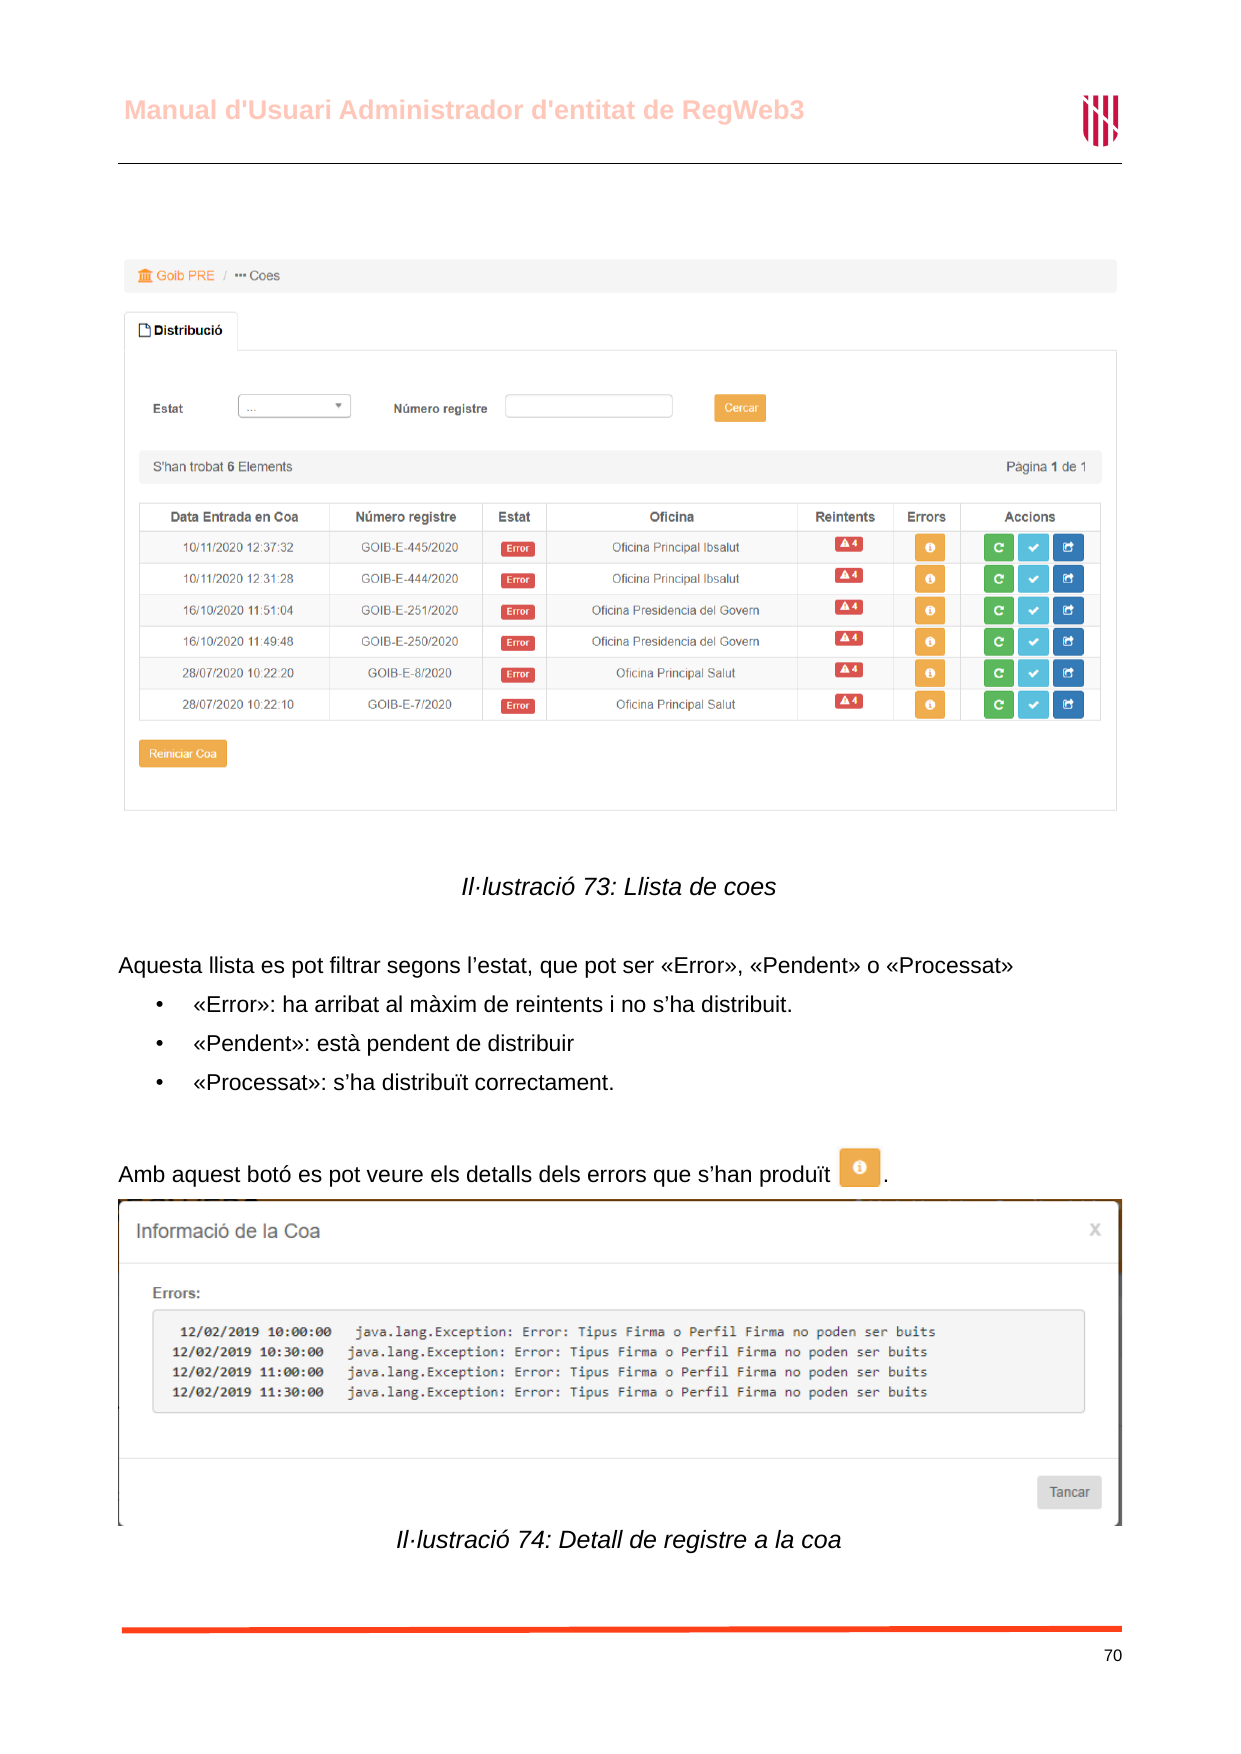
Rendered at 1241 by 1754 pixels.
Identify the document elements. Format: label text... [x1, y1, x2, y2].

picture [118, 1199, 1123, 1526]
text . [883, 1147, 1122, 1187]
list «Pendent»: està pendent de distribuir [156, 1030, 1122, 1056]
list «Error»: ha arribat al màxim de reintents i no s’ha distribuit. [156, 991, 1122, 1017]
picture [1080, 93, 1121, 148]
picture [836, 1146, 883, 1187]
text Il·lustració 73: Llista de coes [118, 872, 1122, 901]
picture [118, 254, 1123, 821]
list «Processat»: s’ha distribuït correctament. [156, 1069, 1122, 1095]
text Amb aquest botó es pot veure els detalls dels errors que s’han produït [118, 1147, 836, 1187]
text Aquesta llista es pot filtrar segons l’estat, que pot ser «Error», «Pendent» o «Processat» [118, 952, 1122, 979]
text Il·lustració 74: Detall de registre a la coa [118, 1526, 1122, 1554]
